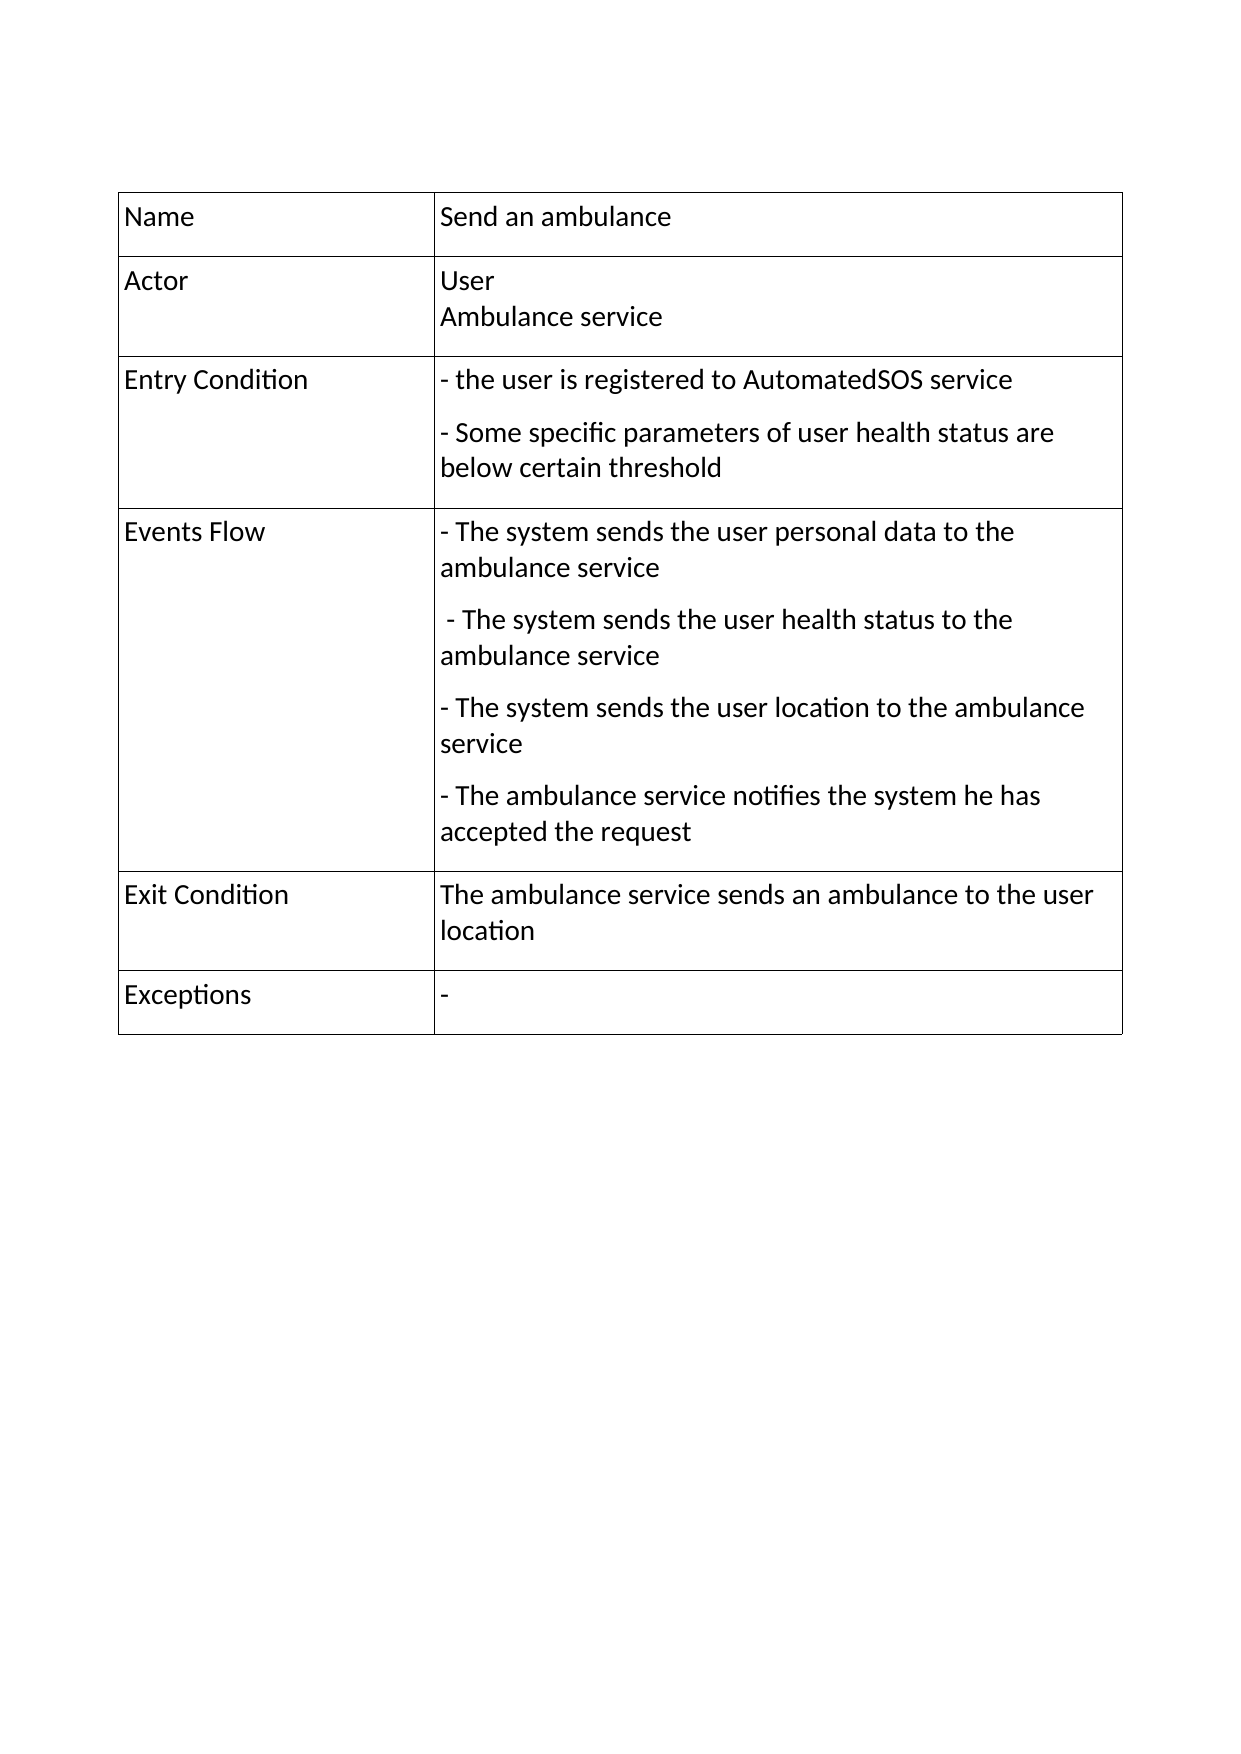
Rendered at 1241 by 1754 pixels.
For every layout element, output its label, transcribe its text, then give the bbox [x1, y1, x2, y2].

table_cell The ambulance service sends an ambulance to the user location [435, 872, 1122, 970]
table_cell Exceptions [119, 971, 434, 1034]
table_cell - The system sends the user personal data to the ambulance service - The system sends the user health status to the ambulance service - The system sends the user location to the ambulance service - The ambulance service notifies the system he has accepted the request [435, 509, 1122, 871]
table_cell Exit Condition [119, 872, 434, 970]
table_header Send an ambulance [435, 193, 1122, 256]
table_header Name [119, 193, 434, 256]
table_cell Actor [119, 257, 434, 356]
table_cell - the user is registered to AutomatedSOS service - Some specific parameters of user health status are below certain threshold [435, 357, 1122, 507]
table_cell User Ambulance service [435, 257, 1122, 356]
table_cell Events Flow [119, 509, 434, 871]
table_cell - [435, 971, 1122, 1034]
table_cell Entry Condition [119, 357, 434, 507]
